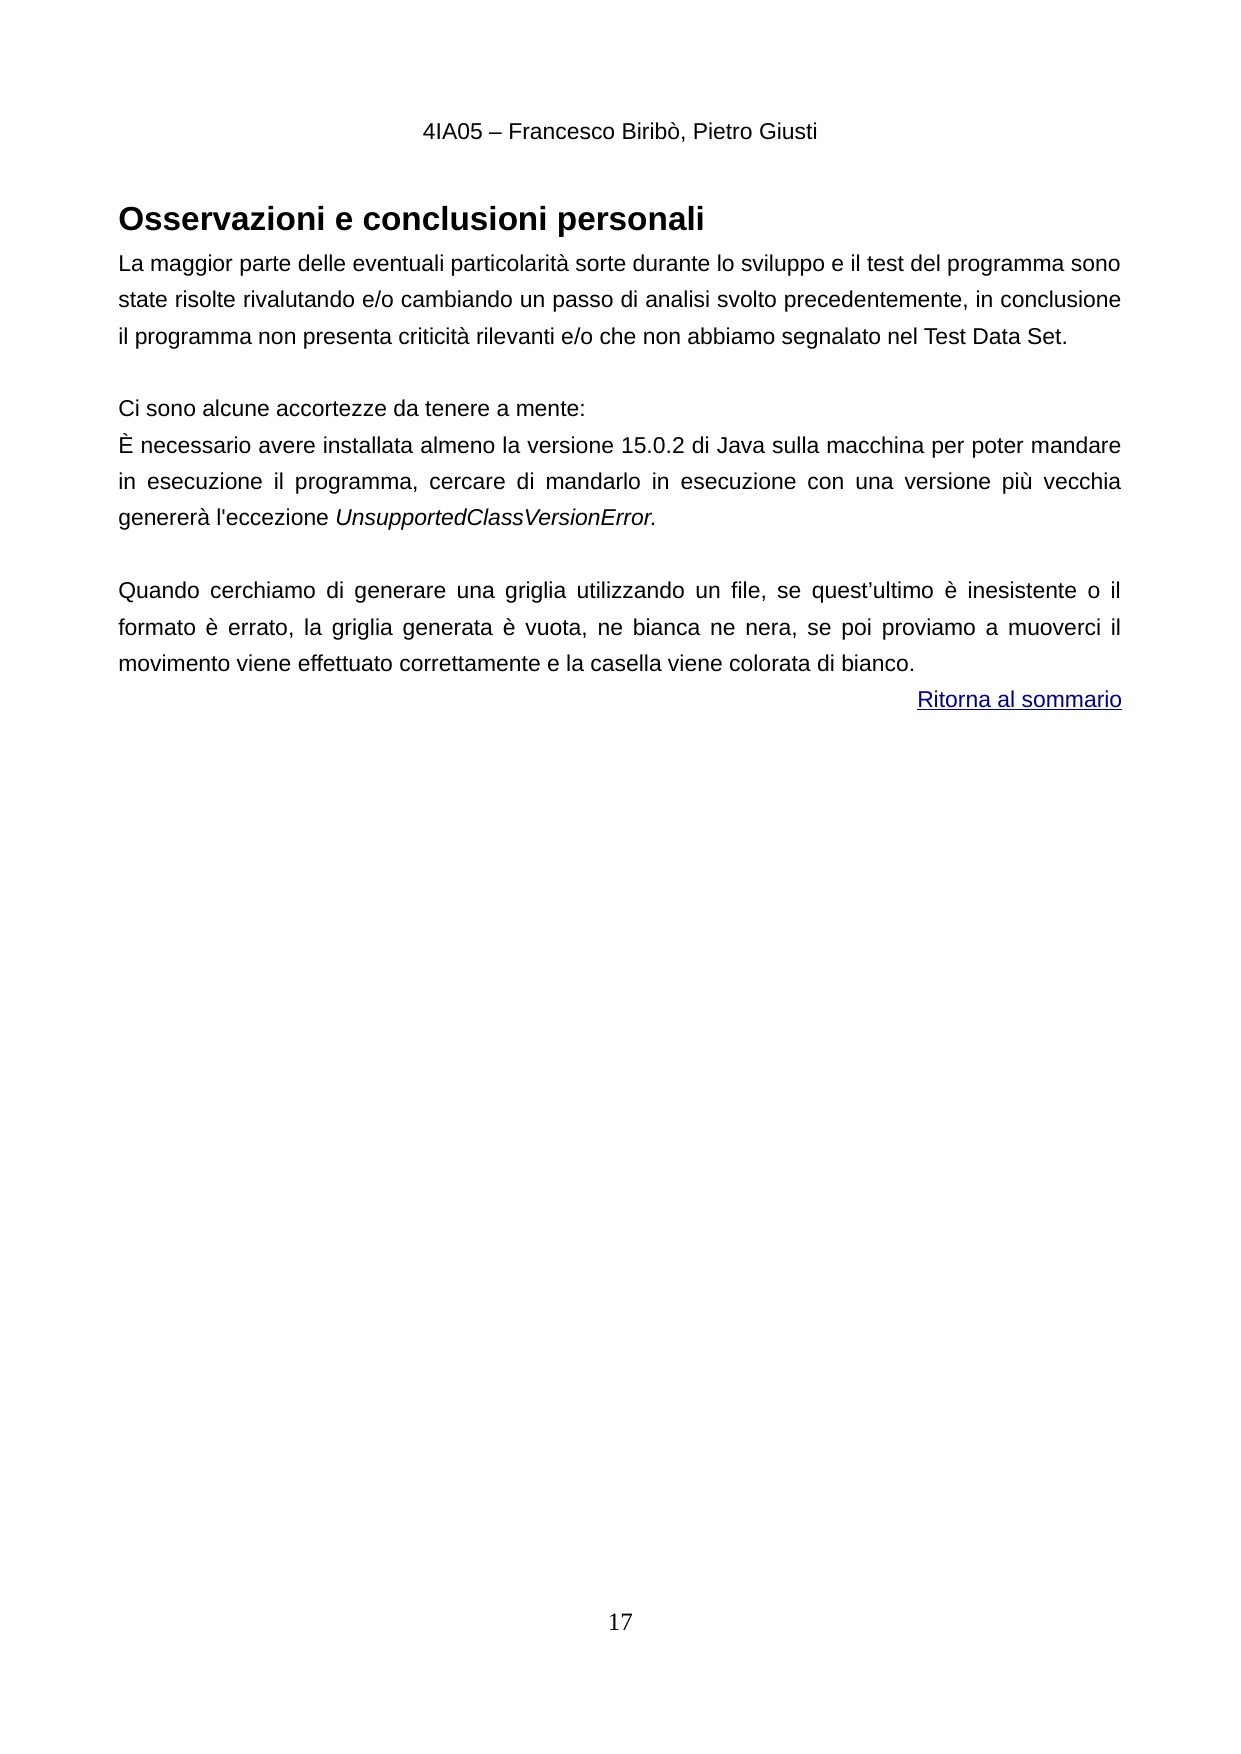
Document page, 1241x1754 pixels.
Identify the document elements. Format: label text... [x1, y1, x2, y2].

subtitle Osservazioni e conclusioni personali [118, 199, 1122, 237]
text Ci sono alcune accortezze da tenere a mente: [118, 395, 1122, 422]
text Quando cerchiamo di generare una griglia utilizzando un file, se quest’ultimo è inesistente o il formato è errato, la griglia generata è vuota, ne bianca ne nera, se poi proviamo a muoverci il movimento viene effettuato correttamente e la casella viene colorata di bianco. [118, 577, 1122, 676]
text È necessario avere installata almeno la versione 15.0.2 di Java sulla macchina per poter mandare in esecuzione il programma, cercare di mandarlo in esecuzione con una versione più vecchia genererà l'eccezione UnsupportedClassVersionError. [118, 432, 1122, 531]
text Ritorna al sommario [118, 686, 1122, 712]
text La maggior parte delle eventuali particolarità sorte durante lo sviluppo e il test del programma sono state risolte rivalutando e/o cambiando un passo di analisi svolto precedentemente, in conclusione il programma non presenta criticità rilevanti e/o che non abbiamo segnalato nel Test Data Set. [118, 250, 1122, 349]
